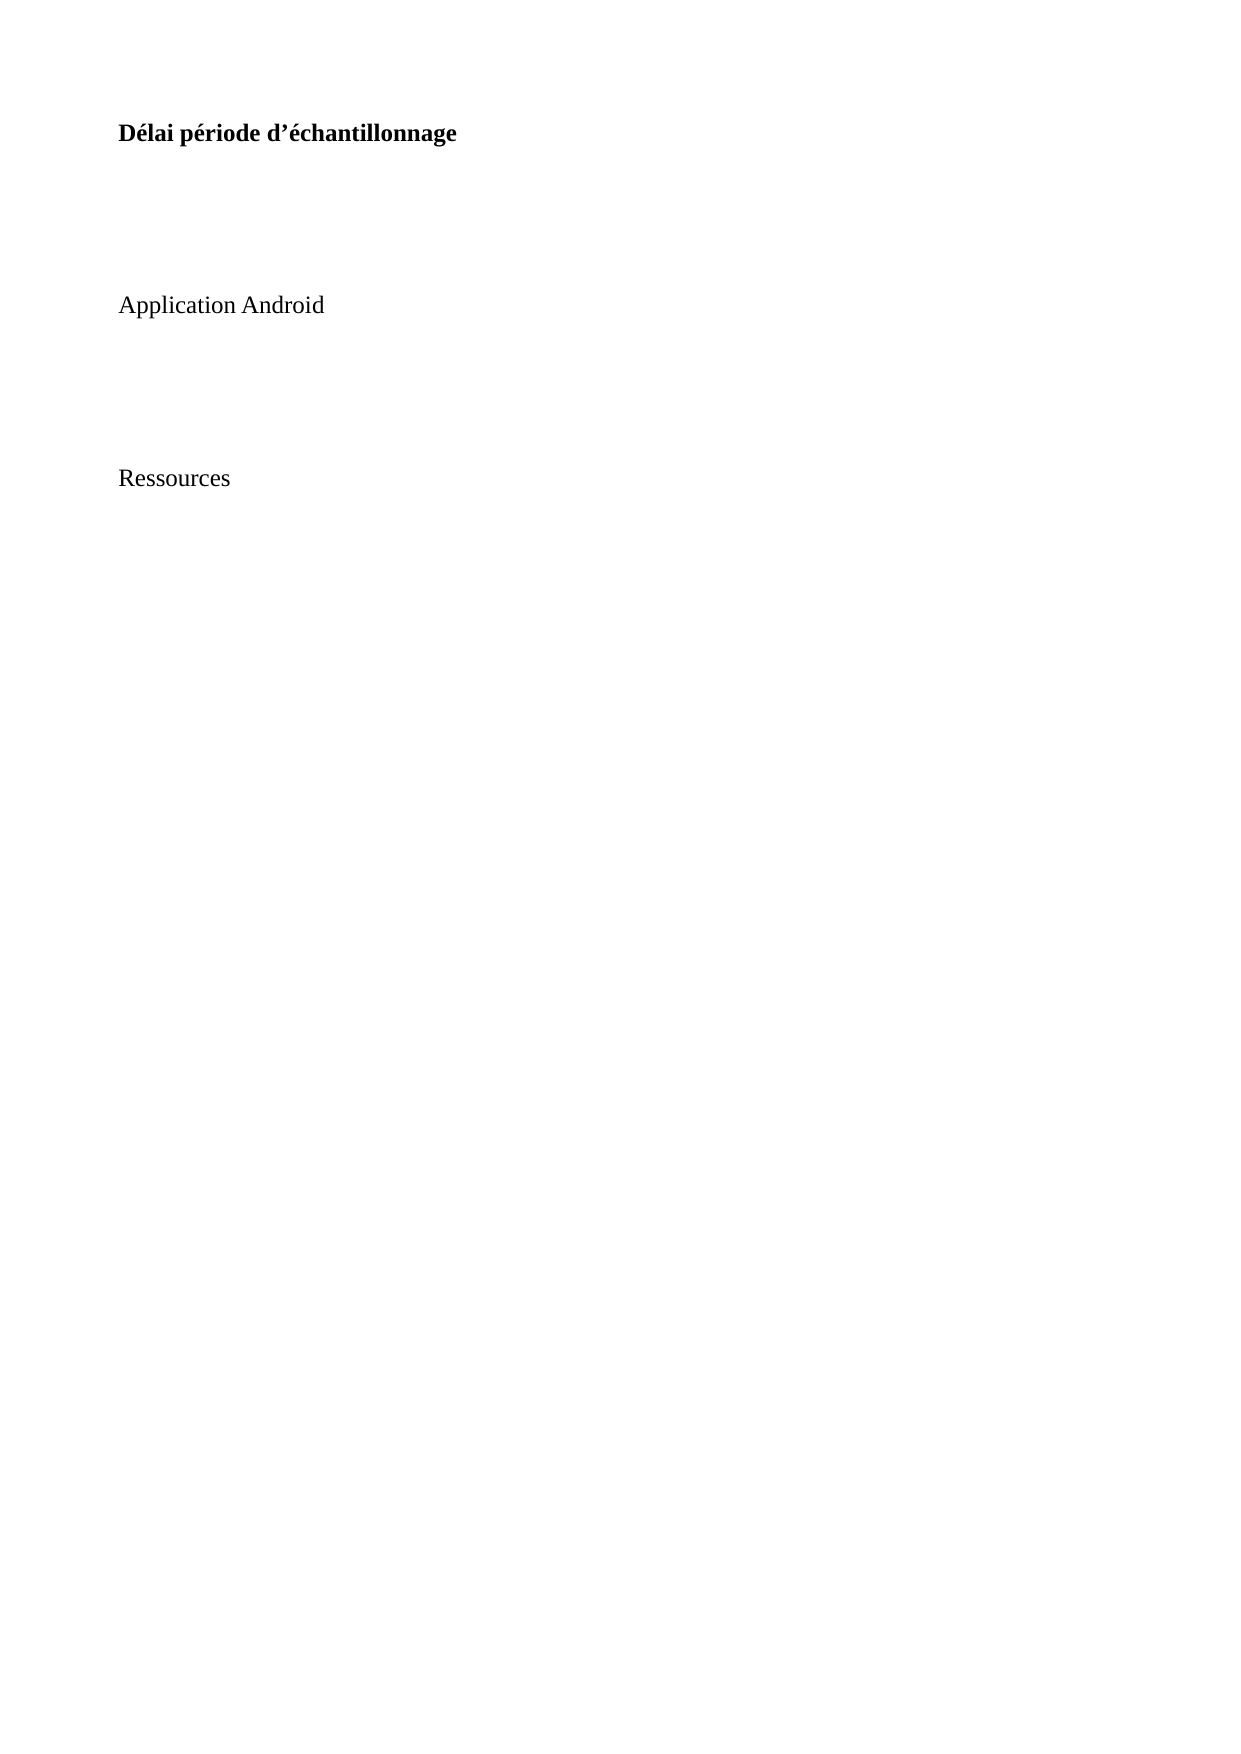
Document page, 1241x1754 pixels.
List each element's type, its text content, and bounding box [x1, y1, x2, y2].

text Application Android [118, 291, 1122, 319]
text Ressources [118, 463, 1122, 492]
text Délai période d’échantillonnage [118, 118, 1122, 147]
